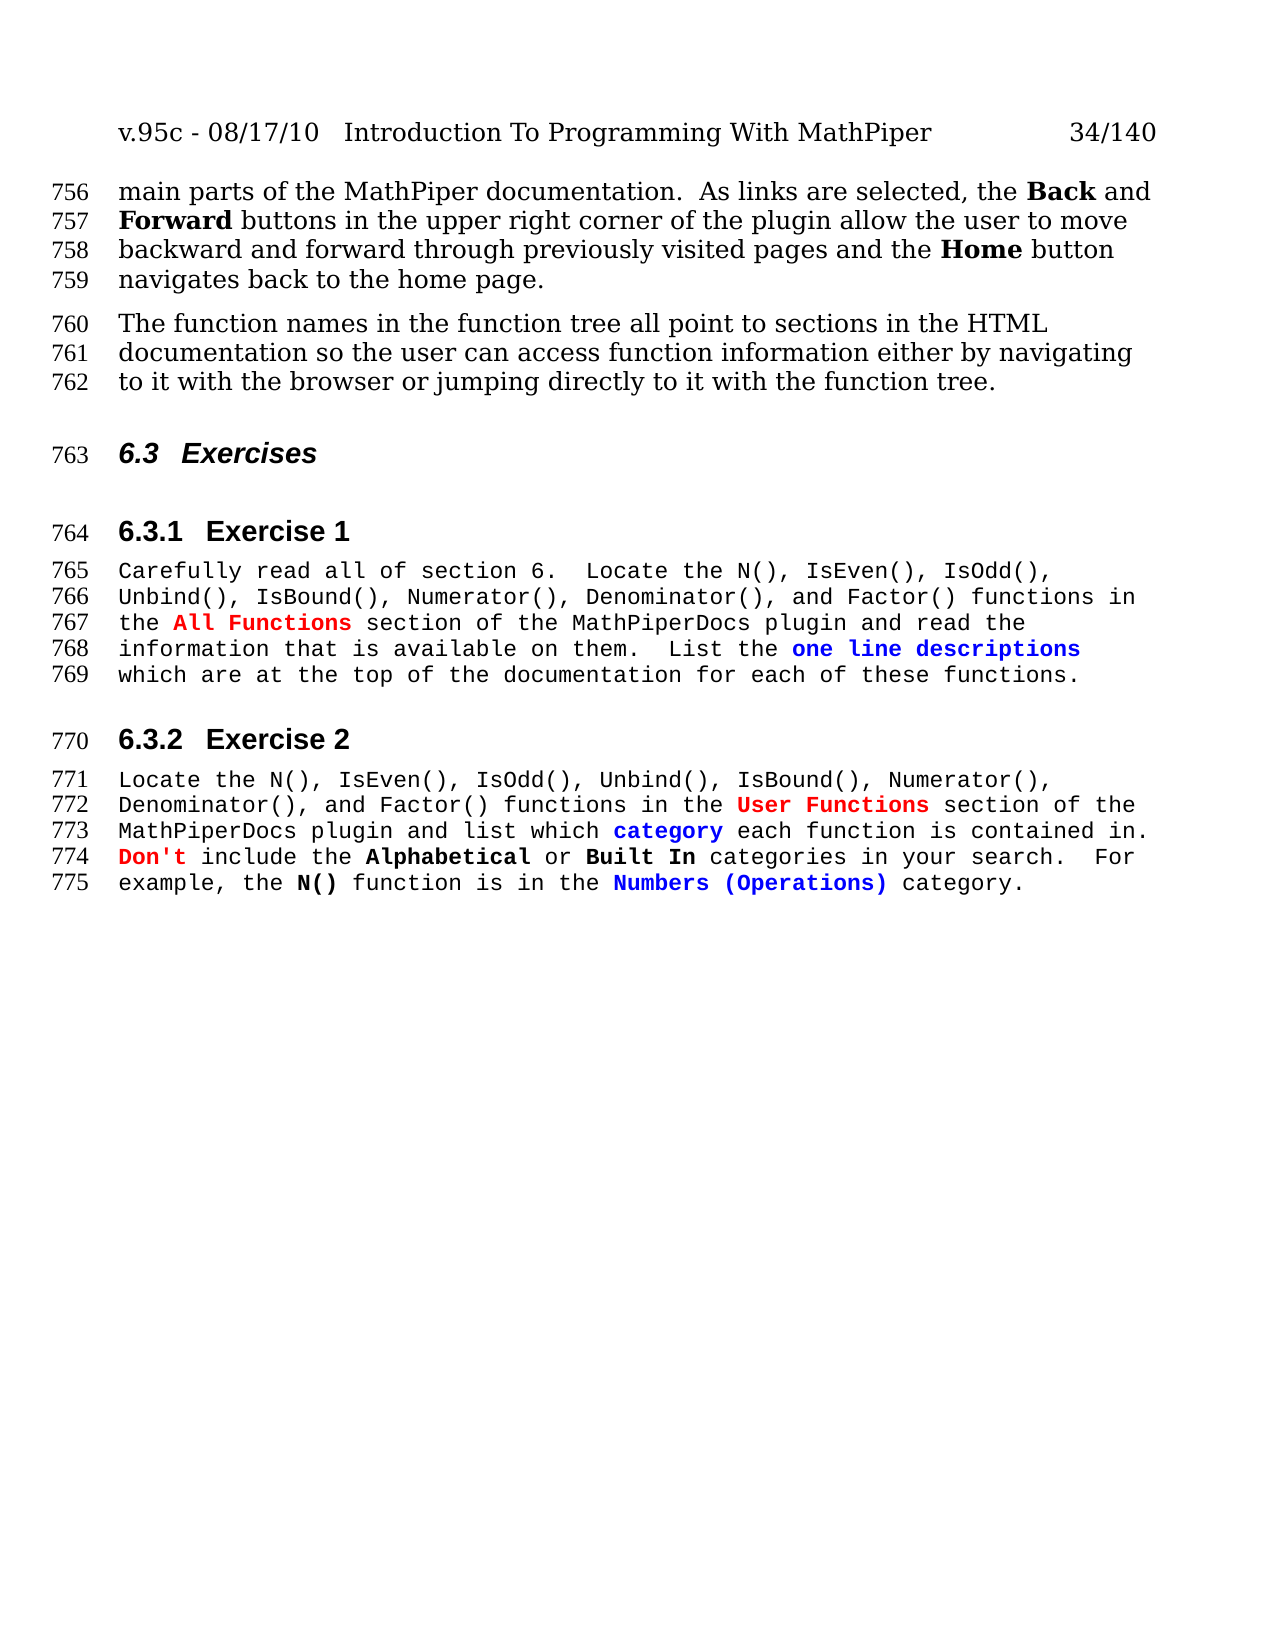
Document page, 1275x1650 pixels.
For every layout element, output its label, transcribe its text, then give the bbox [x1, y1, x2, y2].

text main parts of the MathPiper documentation. As links are selected, the Back and Forward buttons in the upper right corner of the plugin allow the user to move backward and forward through previously visited pages and the Home button navigates back to the home page. [118, 177, 1157, 294]
text Carefully read all of section 6. Locate the N(), IsEven(), IsOdd(), Unbind(), IsBound(), Numerator(), Denominator(), and Factor() functions in the All Functions section of the MathPiperDocs plugin and read the information that is available on them. List the one line descriptions which are at the top of the documentation for each of these functions. [118, 560, 1157, 689]
subtitle Exercises [118, 436, 1157, 469]
text Locate the N(), IsEven(), IsOdd(), Unbind(), IsBound(), Numerator(), Denominator(), and Factor() functions in the User Functions section of the MathPiperDocs plugin and list which category each function is contained in. Don't include the Alphabetical or Built In categories in your search. For example, the N() function is in the Numbers (Operations) category. [118, 768, 1157, 898]
subtitle Exercise 2 [118, 722, 1157, 756]
subtitle Exercise 1 [118, 514, 1157, 548]
text The function names in the function tree all point to sections in the HTML documentation so the user can access function information either by navigating to it with the browser or jumping directly to it with the function tree. [118, 309, 1157, 397]
